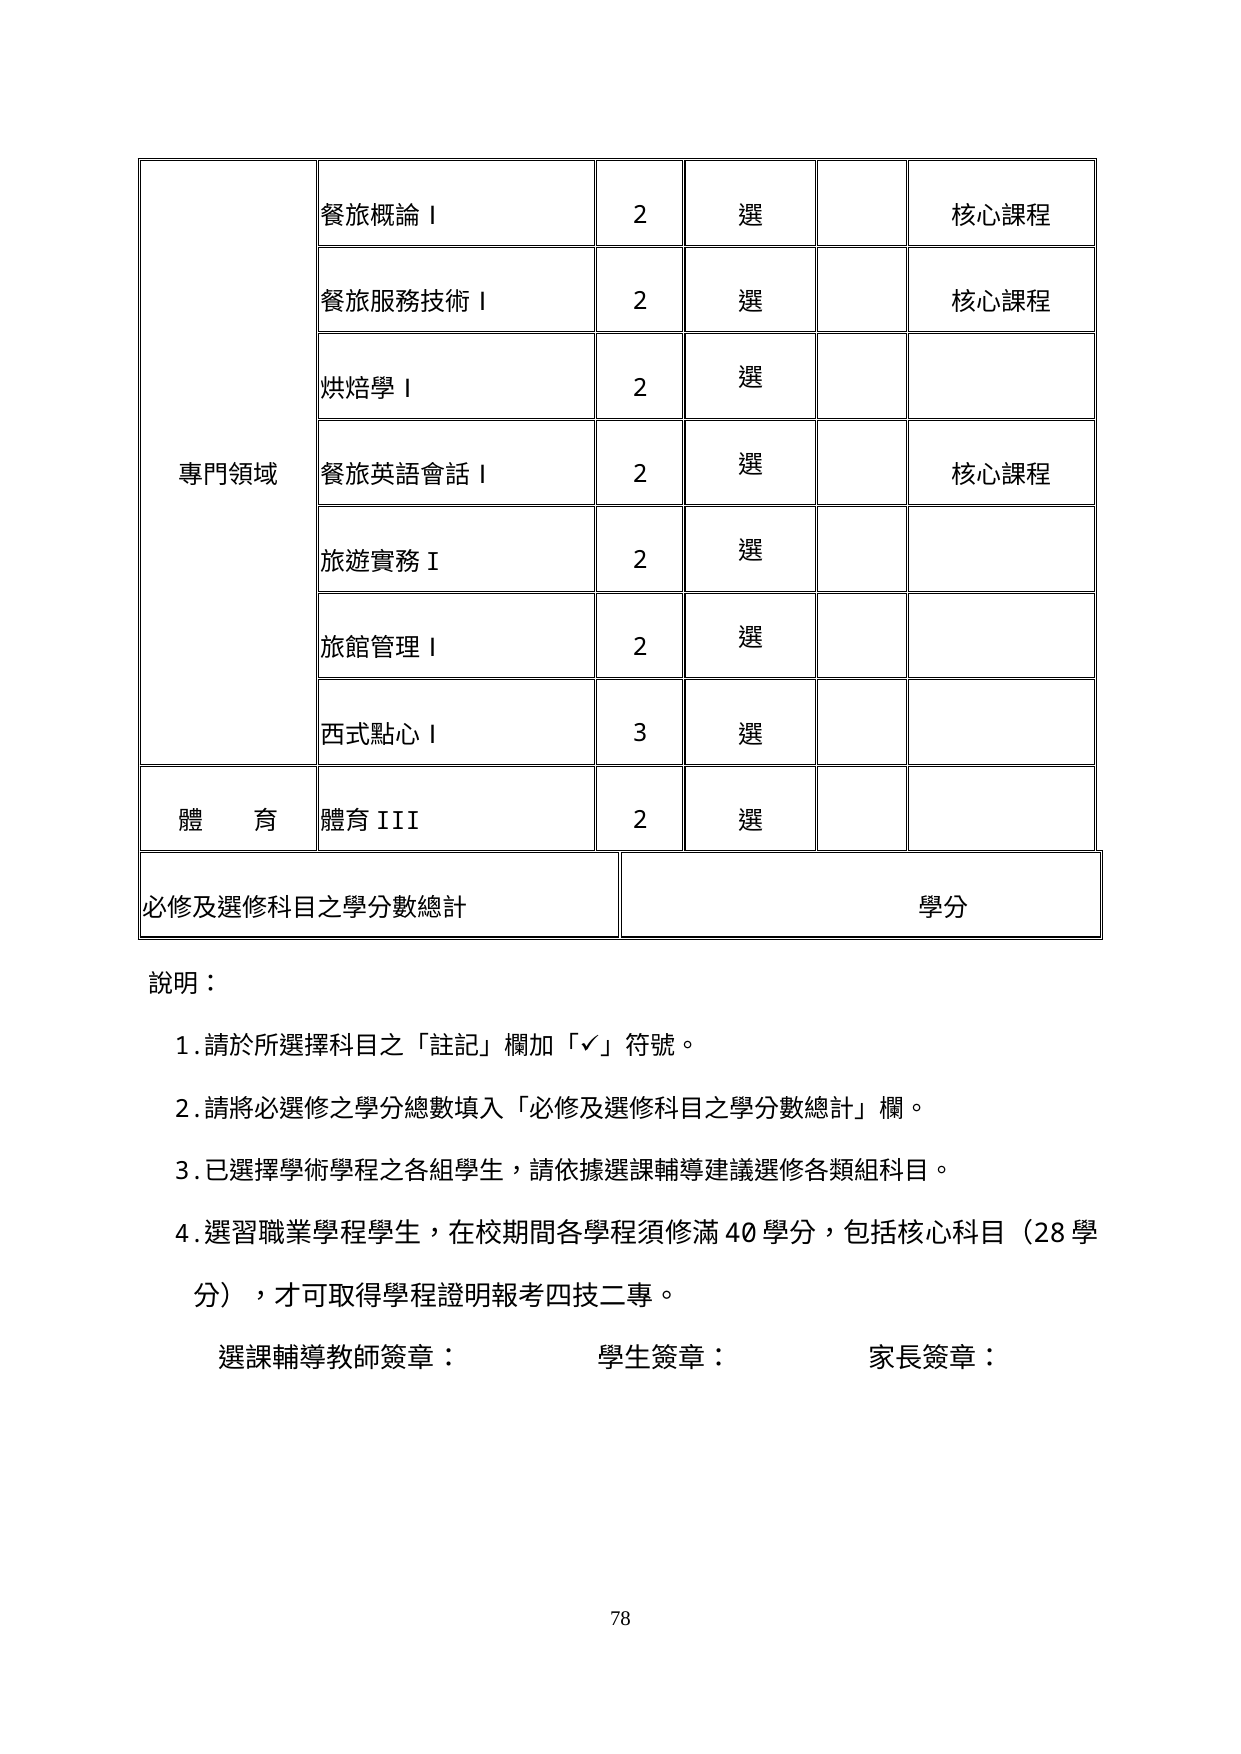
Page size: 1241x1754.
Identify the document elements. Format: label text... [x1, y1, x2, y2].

table_cell [909, 767, 1094, 850]
text 3.已選擇學術學程之各組學生，請依據選課輔導建議選修各類組科目。 [118, 1127, 1122, 1189]
table_cell 旅館管理Ⅰ [319, 594, 594, 677]
table_cell 2 [597, 421, 682, 504]
table_cell 體 育 [141, 767, 316, 850]
table_cell 必修及選修科目之學分數總計 [141, 853, 618, 936]
table_cell [1097, 764, 1101, 850]
table_cell [1097, 591, 1101, 677]
table_cell 選 [686, 161, 815, 245]
table_cell 選 [686, 767, 815, 850]
table_cell [818, 248, 906, 331]
table_cell 選 [686, 680, 815, 763]
table_cell [1097, 245, 1101, 331]
table_cell [909, 507, 1094, 591]
table_cell 專門領域 [141, 161, 316, 763]
text 4.選習職業學程學生，在校期間各學程須修滿40學分，包括核心科目（28學分），才可取得學程證明報考四技二專。 [174, 1189, 1122, 1314]
table_cell 學分 [622, 853, 1100, 936]
table_cell 餐旅英語會話Ⅰ [319, 421, 594, 504]
table_cell 選 [686, 334, 815, 418]
table_cell 2 [597, 161, 682, 245]
table_cell [818, 680, 906, 763]
text 2.請將必選修之學分總數填入「必修及選修科目之學分數總計」欄。 [118, 1064, 1122, 1127]
table_cell 核心課程 [909, 421, 1094, 504]
table_cell 西式點心Ⅰ [319, 680, 594, 763]
table_cell 2 [597, 248, 682, 331]
table_cell 2 [597, 334, 682, 418]
table_cell 旅遊實務I [319, 507, 594, 591]
table_cell 選 [686, 421, 815, 504]
table_cell 餐旅概論Ⅰ [319, 161, 594, 245]
table_cell [1097, 418, 1101, 504]
table_cell [1097, 158, 1101, 245]
table_cell [1097, 504, 1101, 591]
table_cell 選 [686, 594, 815, 677]
table_cell [909, 334, 1094, 418]
table_cell [818, 334, 906, 418]
table_cell [818, 161, 906, 245]
table_cell 核心課程 [909, 161, 1094, 245]
table_cell 3 [597, 680, 682, 763]
table_cell 選 [686, 507, 815, 591]
table_cell 2 [597, 594, 682, 677]
table_cell [1097, 677, 1101, 763]
text 選課輔導教師簽章： 學生簽章： 家長簽章： [218, 1314, 1122, 1377]
table_cell [909, 680, 1094, 763]
table_cell 2 [597, 767, 682, 850]
table_cell 餐旅服務技術Ⅰ [319, 248, 594, 331]
table_cell [818, 594, 906, 677]
table_cell [1097, 331, 1101, 418]
table_cell [818, 421, 906, 504]
table_cell 烘焙學Ⅰ [319, 334, 594, 418]
table_cell [818, 507, 906, 591]
table_cell 2 [597, 507, 682, 591]
text 說明： [118, 939, 1122, 1002]
table_cell [909, 594, 1094, 677]
table_cell 核心課程 [909, 248, 1094, 331]
text 1.請於所選擇科目之「註記」欄加「ü」符號。 [118, 1002, 1122, 1064]
table_cell 選 [686, 248, 815, 331]
table_cell [818, 767, 906, 850]
table_cell 體育III [319, 767, 594, 850]
